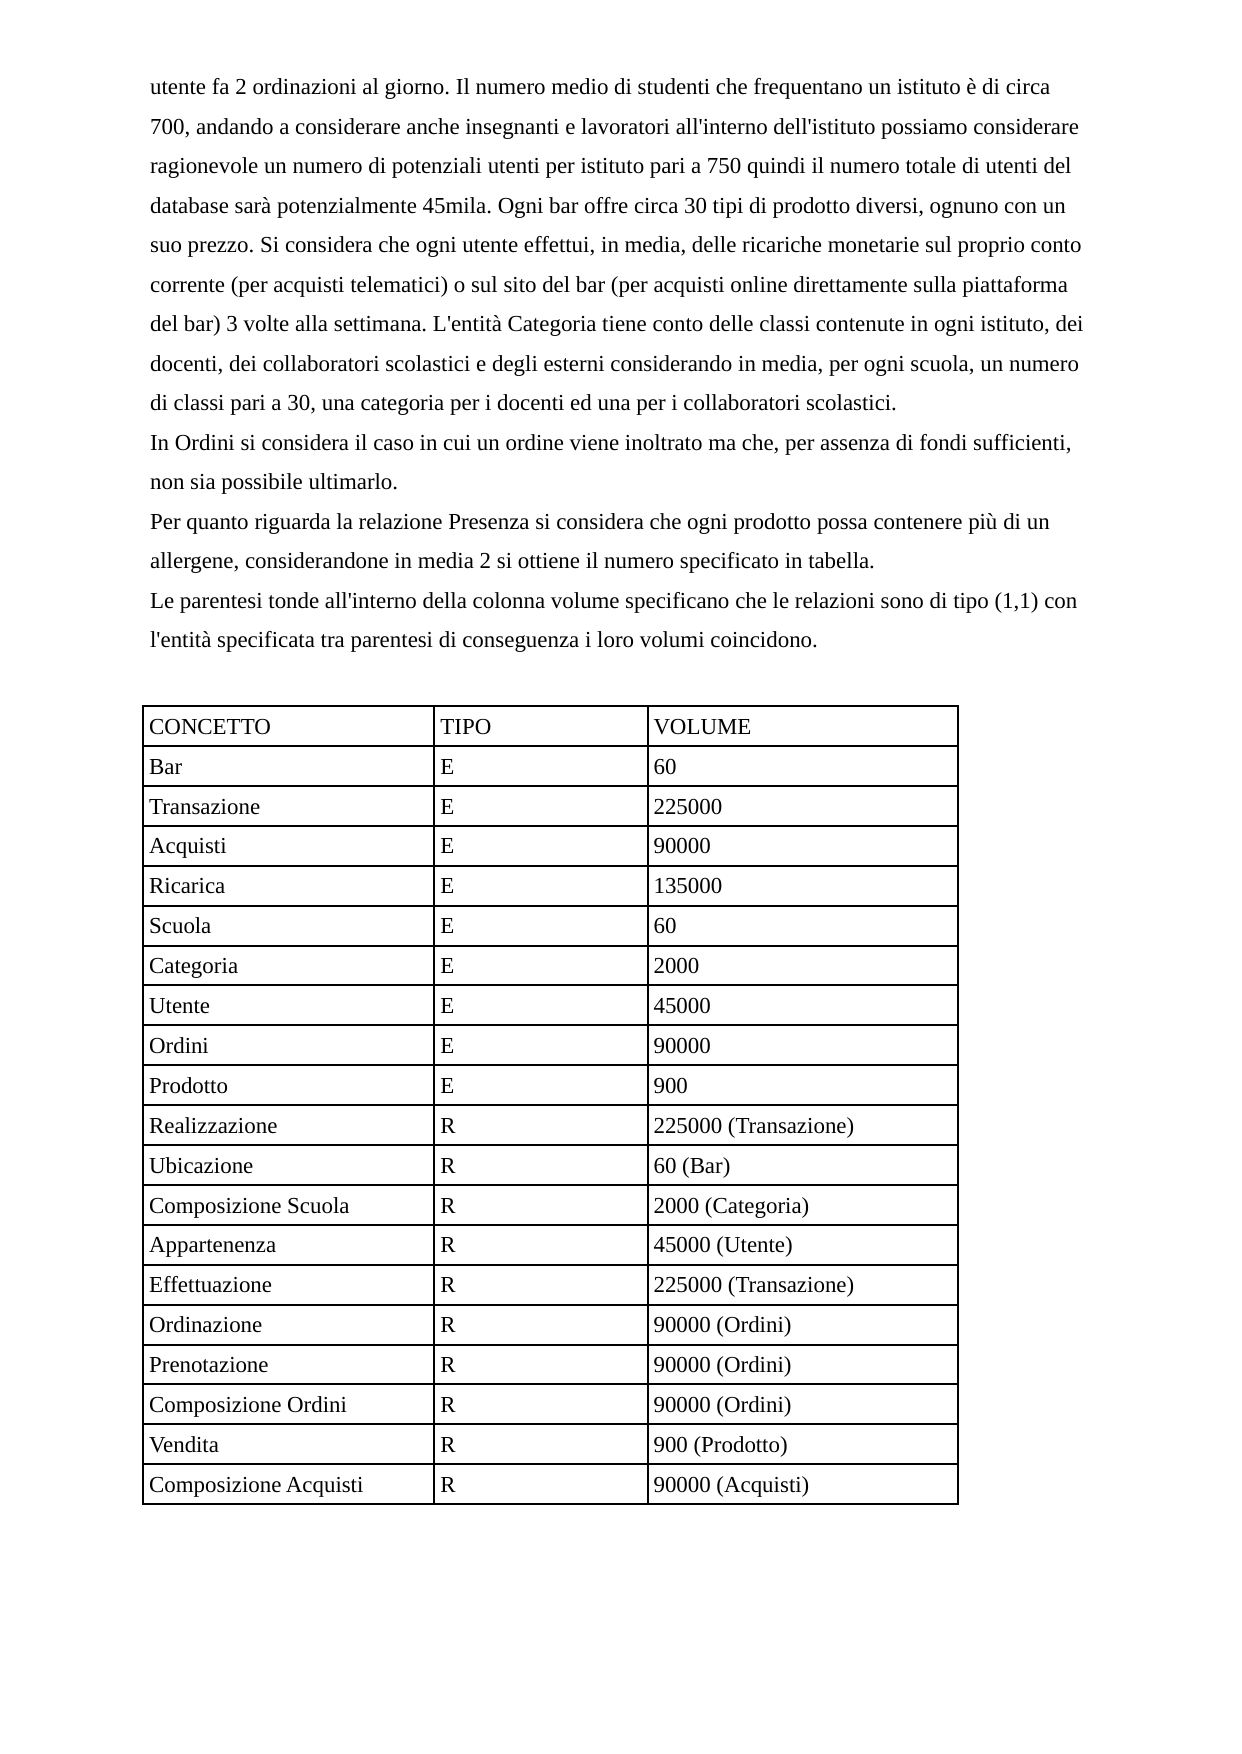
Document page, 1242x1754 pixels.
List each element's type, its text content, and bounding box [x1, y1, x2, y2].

table_cell 900 [649, 1066, 957, 1104]
table_cell Transazione [144, 787, 433, 825]
table_cell 90000 (Ordini) [649, 1385, 957, 1423]
text utente fa 2 ordinazioni al giorno. Il numero medio di studenti che frequentano un istituto è di circa 700, andando a considerare anche insegnanti e lavoratori all'interno dell'istituto possiamo considerare ragionevole un numero di potenziali utenti per istituto pari a 750 quindi il numero totale di utenti del database sarà potenzialmente 45mila. Ogni bar offre circa 30 tipi di prodotto diversi, ognuno con un suo prezzo. Si considera che ogni utente effettui, in media, delle ricariche monetarie sul proprio conto corrente (per acquisti telematici) o sul sito del bar (per acquisti online direttamente sulla piattaforma del bar) 3 volte alla settimana. L'entità Categoria tiene conto delle classi contenute in ogni istituto, dei docenti, dei collaboratori scolastici e degli esterni considerando in media, per ogni scuola, un numero di classi pari a 30, una categoria per i docenti ed una per i collaboratori scolastici. In Ordini si considera il caso in cui un ordine viene inoltrato ma che, per assenza di fondi sufficienti, non sia possibile ultimarlo. [150, 73, 1092, 494]
table_cell 90000 (Acquisti) [649, 1465, 957, 1503]
table_cell 90000 (Ordini) [649, 1346, 957, 1383]
table_cell E [435, 986, 647, 1024]
table_cell E [435, 1066, 647, 1104]
table_cell 90000 (Ordini) [649, 1306, 957, 1343]
table_cell 60 [649, 747, 957, 785]
table_header CONCETTO [144, 707, 433, 745]
table_cell Categoria [144, 947, 433, 984]
table_cell R [435, 1465, 647, 1503]
table_cell Realizzazione [144, 1106, 433, 1144]
table_cell 2000 [649, 947, 957, 984]
table_header VOLUME [649, 707, 957, 745]
text Per quanto riguarda la relazione Presenza si considera che ogni prodotto possa contenere più di un allergene, considerandone in media 2 si ottiene il numero specificato in tabella. Le parentesi tonde all'interno della colonna volume specificano che le relazioni sono di tipo (1,1) con l'entità specificata tra parentesi di conseguenza i loro volumi coincidono. [150, 508, 1092, 652]
table_cell R [435, 1106, 647, 1144]
table_cell Prenotazione [144, 1346, 433, 1383]
table_cell E [435, 907, 647, 944]
table_cell R [435, 1146, 647, 1184]
table_cell 90000 [649, 1026, 957, 1064]
table_header TIPO [435, 707, 647, 745]
table_cell Appartenenza [144, 1226, 433, 1264]
table_cell Effettuazione [144, 1266, 433, 1303]
table_cell E [435, 867, 647, 904]
table_cell Acquisti [144, 827, 433, 865]
table_cell Composizione Acquisti [144, 1465, 433, 1503]
table_cell 45000 (Utente) [649, 1226, 957, 1264]
table_cell Vendita [144, 1425, 433, 1463]
table_cell R [435, 1226, 647, 1264]
table_cell 225000 (Transazione) [649, 1266, 957, 1303]
table_cell E [435, 787, 647, 825]
table_cell R [435, 1186, 647, 1224]
table_cell 225000 (Transazione) [649, 1106, 957, 1144]
table_cell E [435, 827, 647, 865]
table_cell Scuola [144, 907, 433, 944]
table_cell 2000 (Categoria) [649, 1186, 957, 1224]
table_cell 900 (Prodotto) [649, 1425, 957, 1463]
table_cell 60 (Bar) [649, 1146, 957, 1184]
table_cell Bar [144, 747, 433, 785]
table_cell R [435, 1306, 647, 1343]
table_cell 90000 [649, 827, 957, 865]
table_cell R [435, 1266, 647, 1303]
table_cell Ordini [144, 1026, 433, 1064]
table_cell Ricarica [144, 867, 433, 904]
table_cell E [435, 747, 647, 785]
table_cell Composizione Ordini [144, 1385, 433, 1423]
table_cell Ordinazione [144, 1306, 433, 1343]
table_cell 45000 [649, 986, 957, 1024]
table_cell E [435, 947, 647, 984]
table_cell Prodotto [144, 1066, 433, 1104]
table_cell 225000 [649, 787, 957, 825]
table_cell Utente [144, 986, 433, 1024]
table_cell Composizione Scuola [144, 1186, 433, 1224]
table_cell Ubicazione [144, 1146, 433, 1184]
table_cell 60 [649, 907, 957, 944]
table_cell R [435, 1425, 647, 1463]
table_cell R [435, 1346, 647, 1383]
table_cell R [435, 1385, 647, 1423]
table_cell 135000 [649, 867, 957, 904]
table_cell E [435, 1026, 647, 1064]
